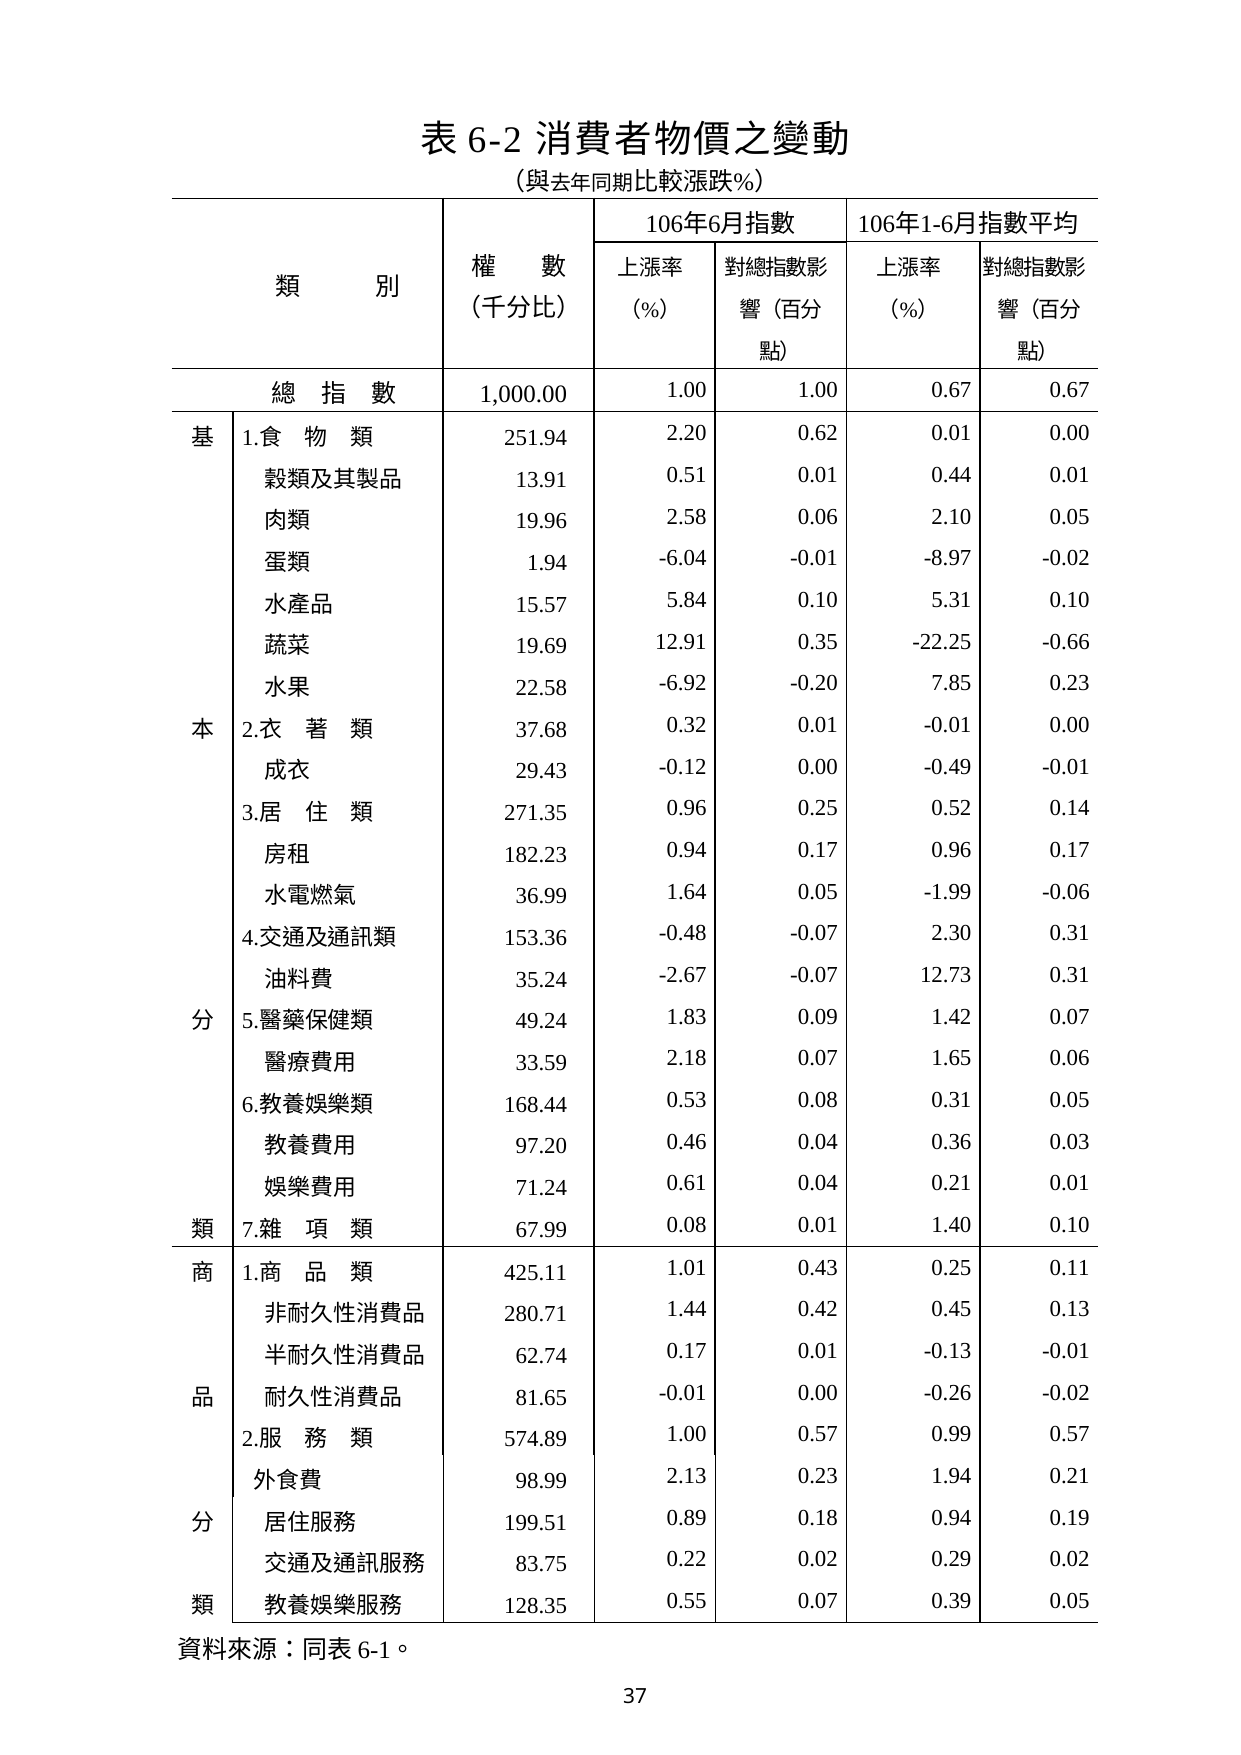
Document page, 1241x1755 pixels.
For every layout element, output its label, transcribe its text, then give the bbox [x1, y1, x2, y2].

table_cell 4.交通及通訊類 [234, 912, 442, 954]
table_cell 0.22 [595, 1538, 715, 1580]
table_cell 22.58 [444, 662, 593, 704]
table_cell -0.13 [847, 1330, 979, 1372]
table_cell 0.17 [981, 829, 1098, 871]
table_cell 0.17 [716, 829, 846, 871]
table_cell 0.01 [716, 1204, 846, 1246]
table_cell -0.01 [981, 1330, 1098, 1372]
table_cell 蔬菜 [234, 621, 442, 662]
table_cell 0.09 [716, 996, 846, 1037]
table_cell -0.01 [595, 1372, 714, 1413]
text 資料來源：同表6-1。 [177, 1635, 1174, 1664]
table_cell [172, 579, 232, 621]
table_cell 0.25 [716, 787, 846, 829]
table_cell 0.02 [981, 1538, 1098, 1580]
table_cell 0.23 [716, 1455, 846, 1497]
table_cell 1.94 [444, 537, 593, 579]
text （與去年同期比較漲跌%） [133, 164, 1146, 198]
table_cell -0.26 [847, 1372, 979, 1413]
table_cell 0.01 [716, 454, 846, 496]
table_cell 0.43 [716, 1247, 846, 1288]
table_cell 5.84 [595, 579, 714, 621]
table_cell 0.14 [981, 787, 1098, 829]
table_cell -8.97 [847, 537, 979, 579]
table_cell 0.67 [981, 369, 1098, 411]
table_cell -0.48 [595, 912, 714, 954]
table_cell 0.03 [981, 1121, 1098, 1162]
table_cell 36.99 [444, 871, 593, 912]
table_cell -0.66 [981, 621, 1098, 662]
table_cell 128.35 [444, 1580, 594, 1622]
table_cell 0.04 [716, 1121, 846, 1162]
table_cell 0.05 [981, 496, 1098, 537]
table_cell 水電燃氣 [234, 871, 442, 912]
table_cell -0.02 [981, 1372, 1098, 1413]
table_cell -0.12 [595, 746, 714, 787]
table_cell 81.65 [444, 1372, 593, 1413]
table_cell -0.06 [981, 871, 1098, 912]
table_cell 0.67 [847, 369, 979, 411]
table_cell 娛樂費用 [234, 1162, 442, 1204]
table_cell 280.71 [444, 1288, 593, 1330]
table_cell 0.01 [716, 1330, 846, 1372]
table_cell 0.10 [981, 1204, 1098, 1246]
table_cell 0.52 [847, 787, 979, 829]
table_cell 0.05 [981, 1580, 1098, 1622]
table_cell 1.83 [595, 996, 714, 1037]
table_cell 品 [172, 1330, 232, 1497]
table_cell 2.18 [595, 1037, 714, 1079]
table_cell [172, 621, 232, 662]
table_cell 0.31 [847, 1079, 979, 1121]
table_cell 2.10 [847, 496, 979, 537]
table_cell 2.服 務 類 [234, 1413, 442, 1455]
table_cell 98.99 [444, 1455, 594, 1497]
table_cell [172, 1288, 232, 1330]
table_cell 0.10 [981, 579, 1098, 621]
table_cell 7.85 [847, 662, 979, 704]
table_cell 0.00 [981, 412, 1098, 454]
table_cell 182.23 [444, 829, 593, 871]
table_cell -6.92 [595, 662, 714, 704]
table_cell [172, 369, 233, 411]
table_cell 3.居 住 類 [234, 787, 442, 829]
table_cell 2.30 [847, 912, 979, 954]
table_cell 37.68 [444, 704, 593, 746]
table_cell 1.44 [595, 1288, 714, 1330]
table_cell 0.46 [595, 1121, 714, 1162]
table_cell -0.02 [981, 537, 1098, 579]
table_cell 醫療費用 [234, 1037, 442, 1079]
table_cell 0.02 [716, 1538, 846, 1580]
table_cell 0.42 [716, 1288, 846, 1330]
table_cell 非耐久性消費品 [234, 1288, 442, 1330]
table_cell -1.99 [847, 871, 979, 912]
table_header 106年1-6月指數平均 [847, 199, 1098, 241]
table_cell 1.01 [595, 1247, 714, 1288]
table_cell 0.21 [847, 1162, 979, 1204]
table_cell 0.31 [981, 954, 1098, 996]
table_cell 0.55 [595, 1580, 715, 1622]
table_cell 成衣 [234, 746, 442, 787]
table_cell 0.45 [847, 1288, 979, 1330]
table_cell 0.00 [981, 704, 1098, 746]
table_cell -0.01 [981, 746, 1098, 787]
table_cell 水產品 [234, 579, 442, 621]
table_cell 71.24 [444, 1162, 593, 1204]
table_cell 0.11 [981, 1247, 1098, 1288]
table_cell 19.96 [444, 496, 593, 537]
table_cell 類 [172, 1204, 232, 1246]
table_cell 對總指數影響（百分點） [716, 243, 846, 367]
table_cell 0.01 [981, 1162, 1098, 1204]
table_cell [172, 496, 232, 537]
table_cell 29.43 [444, 746, 593, 787]
table_cell 本 [172, 704, 232, 746]
table_cell 0.62 [716, 412, 846, 454]
table_cell 0.08 [716, 1079, 846, 1121]
table_cell 1.00 [595, 1413, 714, 1455]
table_cell 半耐久性消費品 [234, 1330, 442, 1372]
table_cell 分 [172, 996, 232, 1037]
table_cell 上漲率 （%） [847, 242, 979, 367]
table_cell [172, 912, 232, 954]
table_cell 0.00 [716, 746, 846, 787]
text 表6-2 消費者物價之變動 [133, 109, 1137, 164]
table_cell 1.42 [847, 996, 979, 1037]
table_cell 0.04 [716, 1162, 846, 1204]
table_cell 0.32 [595, 704, 714, 746]
table_cell [172, 1121, 232, 1162]
table_cell 0.01 [981, 454, 1098, 496]
table_cell 教養費用 [234, 1121, 442, 1162]
table_cell 肉類 [234, 496, 442, 537]
table_cell 271.35 [444, 787, 593, 829]
table_cell 0.94 [847, 1497, 979, 1538]
table_cell 分 類 [172, 1497, 232, 1622]
table_cell 15.57 [444, 579, 593, 621]
table_cell 0.19 [981, 1497, 1098, 1538]
table_cell -22.25 [847, 621, 979, 662]
table_cell 0.10 [716, 579, 846, 621]
table_cell -0.01 [847, 704, 979, 746]
table_cell 33.59 [444, 1037, 593, 1079]
table_cell 1,000.00 [444, 369, 593, 411]
table_cell 耐久性消費品 [234, 1372, 442, 1413]
table_cell 0.00 [716, 1372, 846, 1413]
table_cell 0.05 [716, 871, 846, 912]
table_cell 1.食 物 類 [234, 412, 442, 454]
table_cell 49.24 [444, 996, 593, 1037]
table_cell 0.94 [595, 829, 714, 871]
table_cell -0.20 [716, 662, 846, 704]
table_cell [172, 662, 232, 704]
table_cell 62.74 [444, 1330, 593, 1372]
table_cell [172, 1037, 232, 1079]
table_cell 0.99 [847, 1413, 979, 1455]
table_cell 12.91 [595, 621, 714, 662]
table_cell 2.58 [595, 496, 714, 537]
table_cell 83.75 [444, 1538, 594, 1580]
table_cell 1.00 [595, 369, 714, 411]
table_cell 5.醫藥保健類 [234, 996, 442, 1037]
table_cell 0.13 [981, 1288, 1098, 1330]
table_cell 0.25 [847, 1247, 979, 1288]
table_cell 97.20 [444, 1121, 593, 1162]
table_cell -0.07 [716, 912, 846, 954]
table_cell 0.61 [595, 1162, 714, 1204]
table_cell 上漲率 （%） [595, 243, 714, 367]
table_cell -0.07 [716, 954, 846, 996]
table_cell 教養娛樂服務 [233, 1580, 443, 1622]
table_cell 2.衣 著 類 [234, 704, 442, 746]
table_cell 19.69 [444, 621, 593, 662]
table_cell 67.99 [444, 1204, 593, 1246]
table_cell 168.44 [444, 1079, 593, 1121]
table_cell 對總指數影響（百分點） [981, 242, 1098, 367]
table_cell 0.57 [981, 1413, 1098, 1455]
table_cell 0.96 [595, 787, 714, 829]
table_cell 0.18 [716, 1497, 846, 1538]
table_cell -0.01 [716, 537, 846, 579]
table_cell 1.64 [595, 871, 714, 912]
table_cell 6.教養娛樂類 [234, 1079, 442, 1121]
table_cell 0.31 [981, 912, 1098, 954]
table_cell 0.36 [847, 1121, 979, 1162]
table_cell 13.91 [444, 454, 593, 496]
table_cell 199.51 [444, 1497, 594, 1538]
table_cell 574.89 [444, 1413, 593, 1455]
table_cell -2.67 [595, 954, 714, 996]
table_cell 房租 [234, 829, 442, 871]
table_cell [172, 829, 232, 871]
table_cell [172, 1162, 232, 1204]
table_cell 蛋類 [234, 537, 442, 579]
table_cell 水果 [234, 662, 442, 704]
table_cell 2.13 [595, 1455, 715, 1497]
table_header 106年6月指數 [595, 199, 846, 241]
table_cell 0.23 [981, 662, 1098, 704]
table_cell 居住服務 [233, 1497, 443, 1538]
table_cell 0.96 [847, 829, 979, 871]
table_cell [172, 746, 232, 787]
table_cell 交通及通訊服務 [233, 1538, 443, 1580]
table_header 類 別 [233, 199, 442, 367]
table_cell 商 [172, 1247, 232, 1288]
table_cell [172, 787, 232, 829]
table_cell 0.07 [981, 996, 1098, 1037]
table_cell 0.17 [595, 1330, 714, 1372]
table_header [172, 199, 233, 367]
table_cell 5.31 [847, 579, 979, 621]
table_cell 0.53 [595, 1079, 714, 1121]
table_header 權 數 （千分比） [444, 199, 593, 367]
table_cell -6.04 [595, 537, 714, 579]
table_cell 0.44 [847, 454, 979, 496]
table_cell 0.01 [847, 412, 979, 454]
table_cell 0.08 [595, 1204, 714, 1246]
table_cell [172, 954, 232, 996]
table_cell 1.65 [847, 1037, 979, 1079]
table_cell 總 指 數 [233, 369, 442, 411]
table_cell [172, 1079, 232, 1121]
table_cell 0.57 [716, 1413, 846, 1455]
table_cell 1.40 [847, 1204, 979, 1246]
table_cell 0.35 [716, 621, 846, 662]
table_cell 0.29 [847, 1538, 979, 1580]
table_cell 基 [172, 412, 232, 454]
table_cell 油料費 [234, 954, 442, 996]
table_cell 0.07 [716, 1037, 846, 1079]
table_cell 425.11 [444, 1247, 593, 1288]
table_cell 0.06 [981, 1037, 1098, 1079]
table_cell [172, 454, 232, 496]
table_cell 外食費 [234, 1455, 443, 1497]
table_cell 0.06 [716, 496, 846, 537]
table_cell 153.36 [444, 912, 593, 954]
table_cell 0.01 [716, 704, 846, 746]
table_cell 0.51 [595, 454, 714, 496]
table_cell [172, 537, 232, 579]
table_cell -0.49 [847, 746, 979, 787]
table_cell 12.73 [847, 954, 979, 996]
table_cell 0.39 [847, 1580, 979, 1622]
table_cell 0.07 [716, 1580, 846, 1622]
table_cell 0.89 [595, 1497, 715, 1538]
table_cell 35.24 [444, 954, 593, 996]
table_cell 穀類及其製品 [234, 454, 442, 496]
table_cell 2.20 [595, 412, 714, 454]
table_cell 7.雜 項 類 [234, 1204, 442, 1246]
table_cell 251.94 [444, 412, 593, 454]
table_cell 1.商 品 類 [234, 1247, 442, 1288]
table_cell 0.21 [981, 1455, 1098, 1497]
table_cell 0.05 [981, 1079, 1098, 1121]
table_cell 1.00 [716, 369, 846, 411]
table_cell 1.94 [847, 1455, 979, 1497]
table_cell [172, 871, 232, 912]
